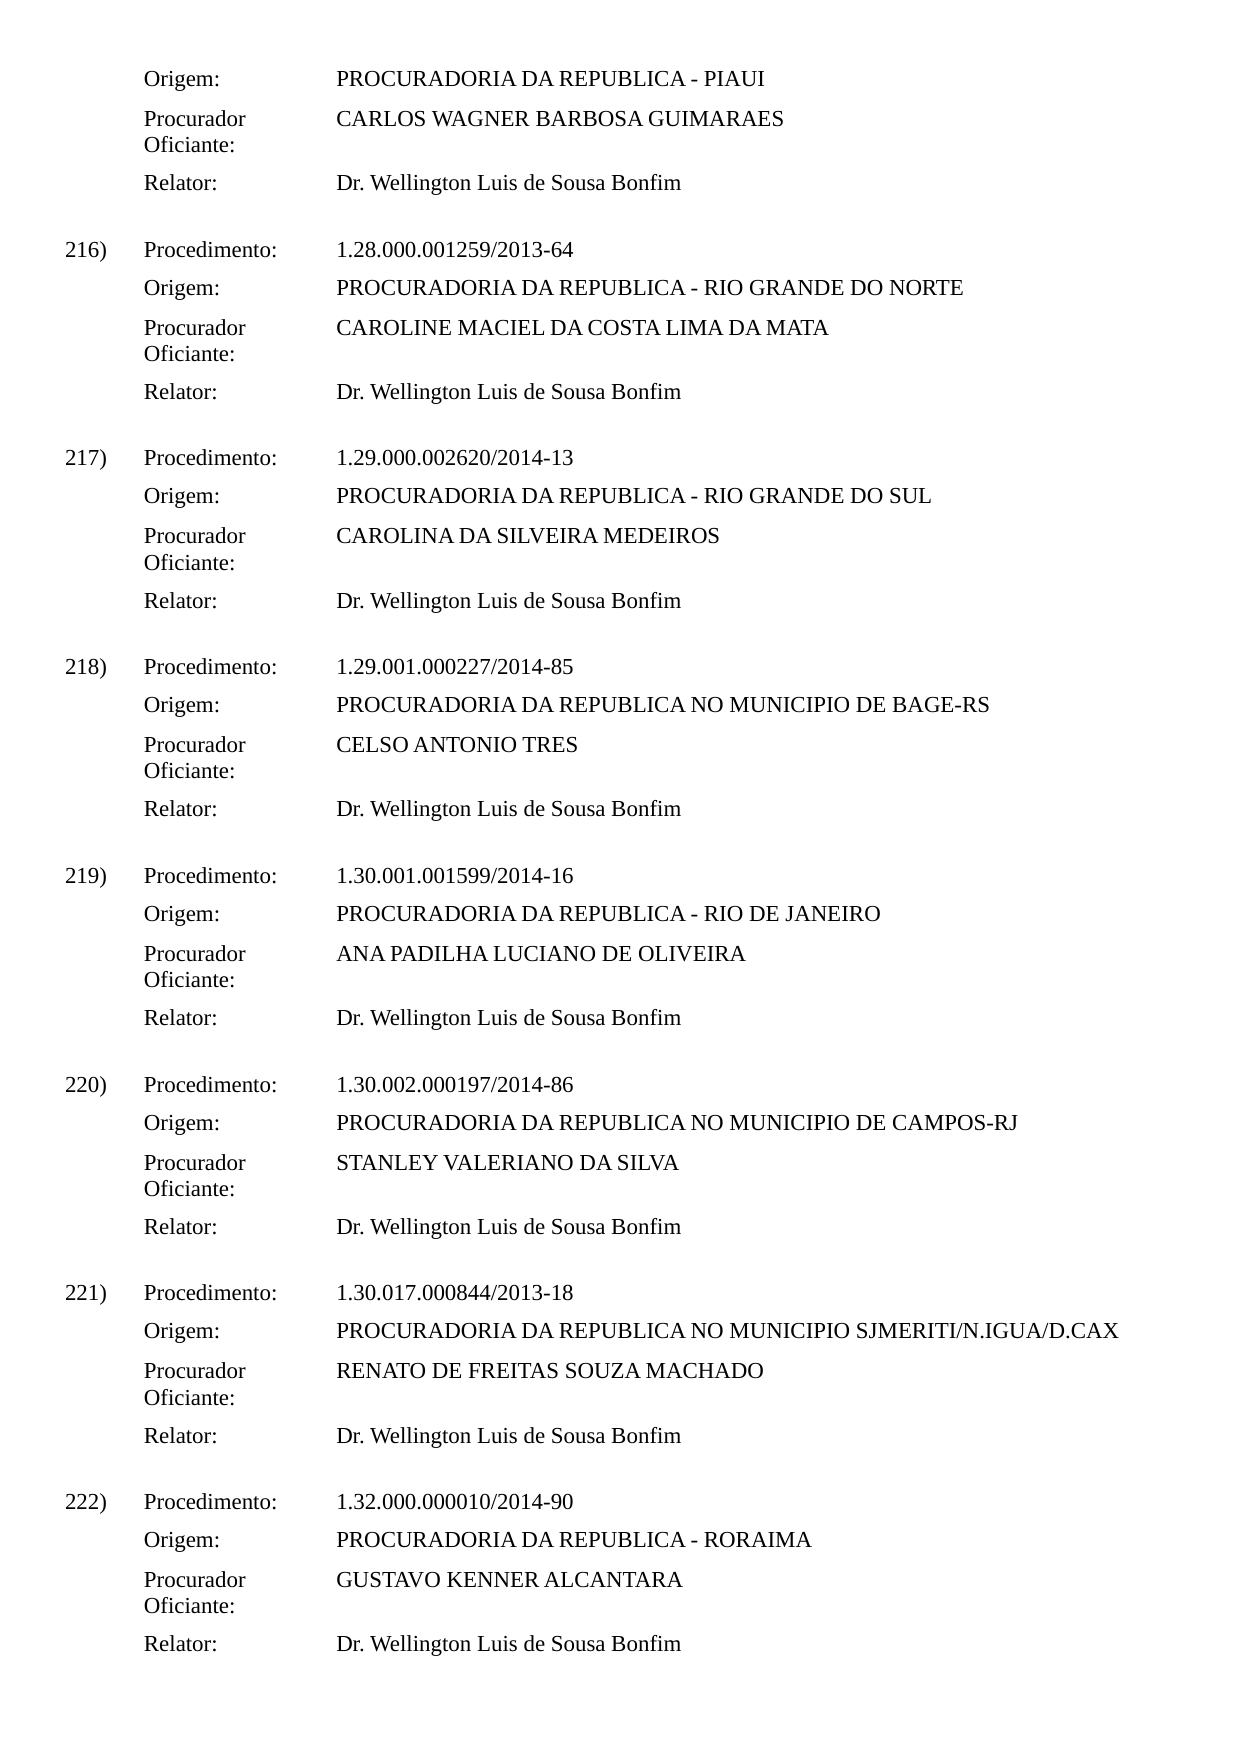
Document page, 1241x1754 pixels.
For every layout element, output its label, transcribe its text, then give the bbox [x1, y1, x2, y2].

table_header 1.30.017.000844/2013-18 [330, 1274, 1181, 1312]
table_cell [59, 1561, 138, 1625]
table_cell [59, 1312, 138, 1352]
table_cell ANA PADILHA LUCIANO DE OLIVEIRA [330, 934, 1181, 998]
table_cell CAROLINA DA SILVEIRA MEDEIROS [330, 517, 1181, 581]
table_cell PROCURADORIA DA REPUBLICA NO MUNICIPIO SJMERITI/N.IGUA/D.CAX [330, 1312, 1181, 1352]
table_header 1.30.002.000197/2014-86 [330, 1065, 1181, 1103]
table_cell Dr. Wellington Luis de Sousa Bonfim [330, 1625, 1181, 1665]
table_cell Dr. Wellington Luis de Sousa Bonfim [330, 1416, 1181, 1456]
table_cell PROCURADORIA DA REPUBLICA NO MUNICIPIO DE CAMPOS-RJ [330, 1103, 1181, 1143]
table_header 217) [59, 439, 138, 477]
table_cell [59, 581, 138, 621]
table_cell [59, 726, 138, 790]
table_cell Dr. Wellington Luis de Sousa Bonfim [330, 164, 1181, 204]
table_cell Relator: [138, 1416, 330, 1456]
table_cell Relator: [138, 999, 330, 1039]
table_cell Dr. Wellington Luis de Sousa Bonfim [330, 1207, 1181, 1247]
table_cell Dr. Wellington Luis de Sousa Bonfim [330, 999, 1181, 1039]
table_cell PROCURADORIA DA REPUBLICA - RORAIMA [330, 1520, 1181, 1561]
table_cell [59, 59, 138, 99]
table_cell PROCURADORIA DA REPUBLICA NO MUNICIPIO DE BAGE-RS [330, 685, 1181, 726]
table_cell [59, 164, 138, 204]
table_cell Origem: [138, 685, 330, 726]
table_header 220) [59, 1065, 138, 1103]
table_cell [59, 308, 138, 372]
table_cell [59, 517, 138, 581]
table_cell PROCURADORIA DA REPUBLICA - RIO GRANDE DO SUL [330, 477, 1181, 517]
table_cell Origem: [138, 1312, 330, 1352]
table_cell [59, 934, 138, 998]
table_header 222) [59, 1483, 138, 1520]
table_header Procedimento: [138, 648, 330, 685]
table_cell [59, 268, 138, 308]
table_cell Origem: [138, 1103, 330, 1143]
table_cell Procurador Oficiante: [138, 934, 330, 998]
table_cell Relator: [138, 581, 330, 621]
table_header 1.30.001.001599/2014-16 [330, 856, 1181, 894]
table_header 218) [59, 648, 138, 685]
table_cell Procurador Oficiante: [138, 308, 330, 372]
table_cell Origem: [138, 59, 330, 99]
table_header Procedimento: [138, 439, 330, 477]
table_cell Dr. Wellington Luis de Sousa Bonfim [330, 581, 1181, 621]
table_cell Origem: [138, 894, 330, 934]
table_cell [59, 1416, 138, 1456]
table_cell CARLOS WAGNER BARBOSA GUIMARAES [330, 99, 1181, 163]
table_header 1.29.000.002620/2014-13 [330, 439, 1181, 477]
table_cell [59, 1207, 138, 1247]
table_cell Procurador Oficiante: [138, 726, 330, 790]
table_cell [59, 790, 138, 830]
table_header 219) [59, 856, 138, 894]
table_cell Dr. Wellington Luis de Sousa Bonfim [330, 372, 1181, 412]
table_cell Procurador Oficiante: [138, 1352, 330, 1416]
table_header Procedimento: [138, 230, 330, 268]
table_header 1.29.001.000227/2014-85 [330, 648, 1181, 685]
table_cell [59, 1625, 138, 1665]
table_cell CELSO ANTONIO TRES [330, 726, 1181, 790]
table_cell [59, 894, 138, 934]
table_cell Procurador Oficiante: [138, 99, 330, 163]
table_header Procedimento: [138, 1065, 330, 1103]
table_cell [59, 1352, 138, 1416]
table_cell [59, 1520, 138, 1561]
table_cell PROCURADORIA DA REPUBLICA - RIO GRANDE DO NORTE [330, 268, 1181, 308]
table_cell [59, 477, 138, 517]
table_cell Procurador Oficiante: [138, 1143, 330, 1207]
table_header 221) [59, 1274, 138, 1312]
table_cell CAROLINE MACIEL DA COSTA LIMA DA MATA [330, 308, 1181, 372]
table_header 216) [59, 230, 138, 268]
table_cell Origem: [138, 1520, 330, 1561]
table_cell [59, 1143, 138, 1207]
table_header 1.32.000.000010/2014-90 [330, 1483, 1181, 1520]
table_cell PROCURADORIA DA REPUBLICA - RIO DE JANEIRO [330, 894, 1181, 934]
table_cell Relator: [138, 1207, 330, 1247]
table_cell Origem: [138, 268, 330, 308]
table_cell Origem: [138, 477, 330, 517]
table_cell Relator: [138, 790, 330, 830]
table_cell Procurador Oficiante: [138, 517, 330, 581]
table_cell [59, 99, 138, 163]
table_cell Dr. Wellington Luis de Sousa Bonfim [330, 790, 1181, 830]
table_cell GUSTAVO KENNER ALCANTARA [330, 1561, 1181, 1625]
table_header Procedimento: [138, 1274, 330, 1312]
table_header Procedimento: [138, 856, 330, 894]
table_cell Procurador Oficiante: [138, 1561, 330, 1625]
table_cell [59, 999, 138, 1039]
table_header 1.28.000.001259/2013-64 [330, 230, 1181, 268]
table_cell [59, 1103, 138, 1143]
table_cell RENATO DE FREITAS SOUZA MACHADO [330, 1352, 1181, 1416]
table_cell STANLEY VALERIANO DA SILVA [330, 1143, 1181, 1207]
table_cell [59, 685, 138, 726]
table_cell Relator: [138, 164, 330, 204]
table_cell Relator: [138, 372, 330, 412]
table_cell Relator: [138, 1625, 330, 1665]
table_header Procedimento: [138, 1483, 330, 1520]
table_cell PROCURADORIA DA REPUBLICA - PIAUI [330, 59, 1181, 99]
table_cell [59, 372, 138, 412]
